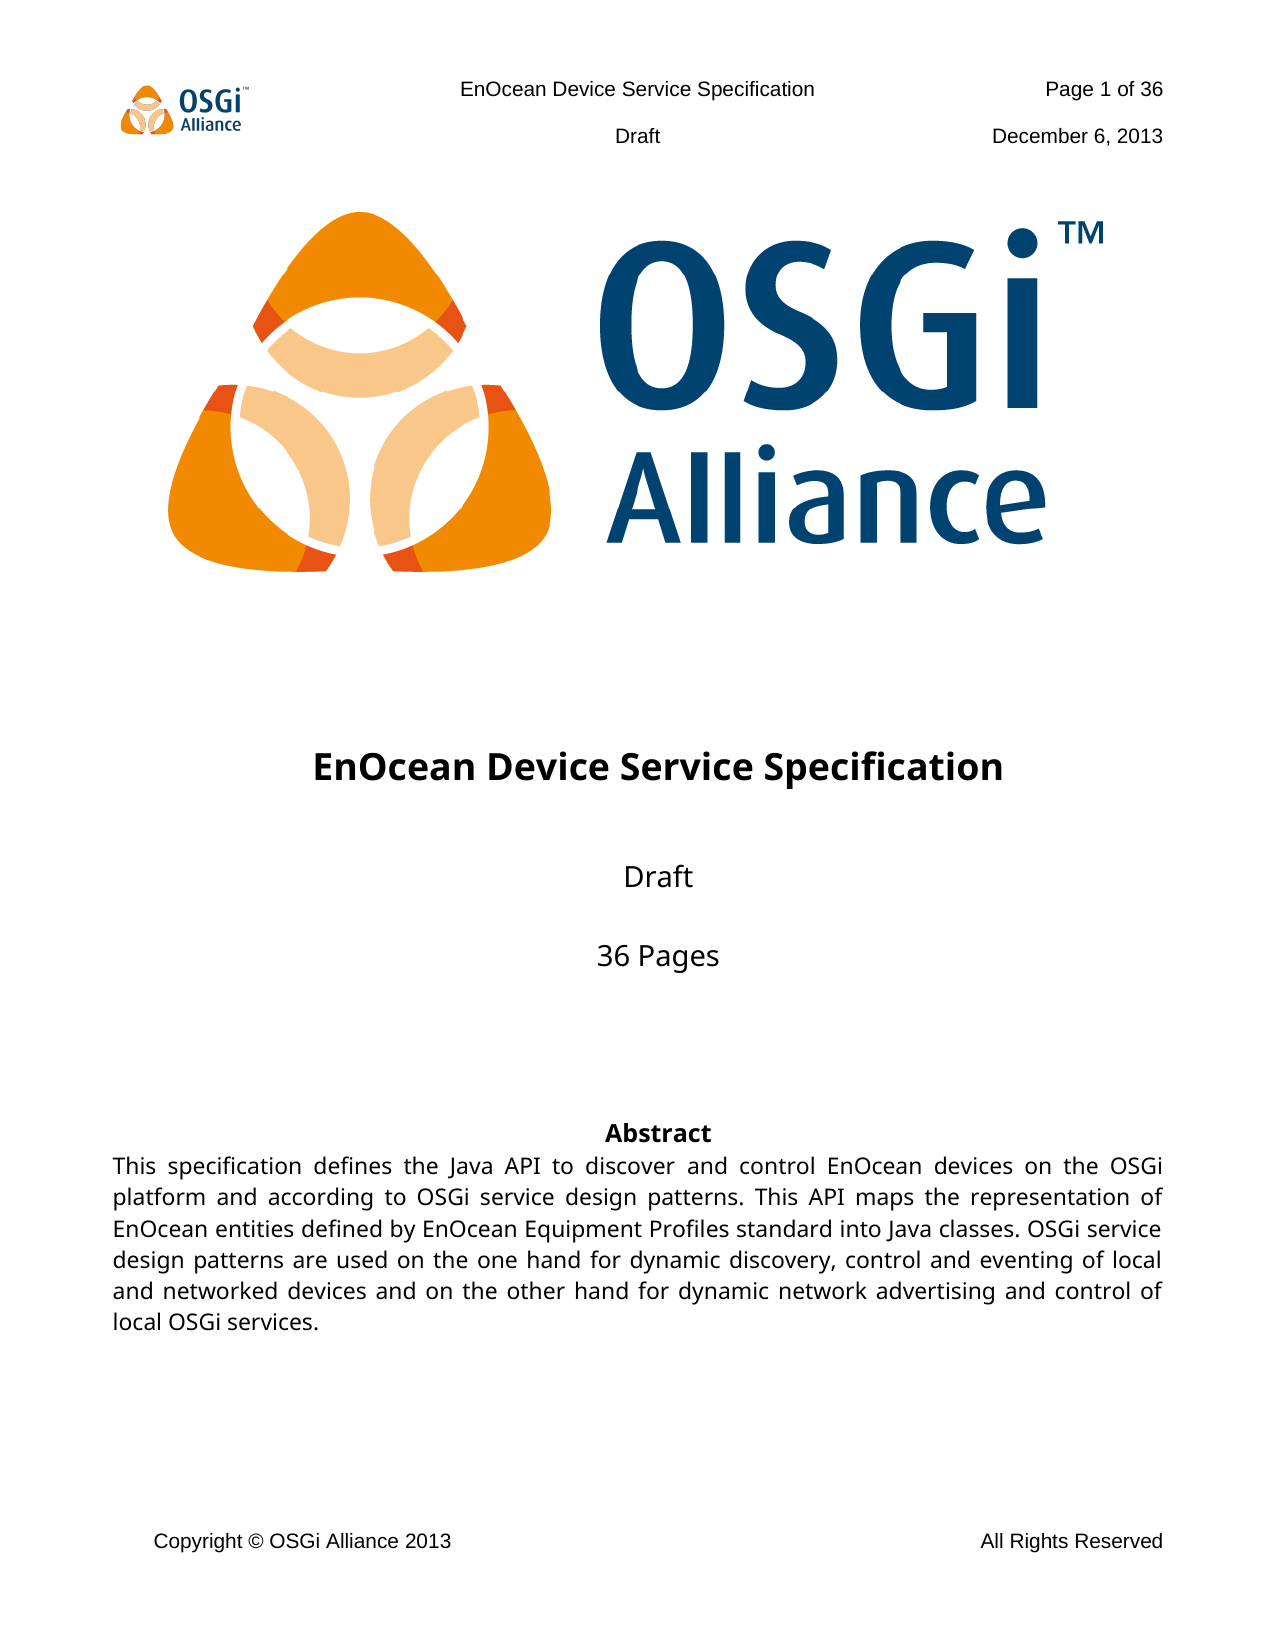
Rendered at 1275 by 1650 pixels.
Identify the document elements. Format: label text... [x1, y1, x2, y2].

text This specification defines the Java API to discover and control EnOcean devices on the OSGi platform and according to OSGi service design patterns. This API maps the representation of EnOcean entities defined by EnOcean Equipment Profiles standard into Java classes. OSGi service design patterns are used on the one hand for dynamic discovery, control and eventing of local and networked devices and on the other hand for dynamic network advertising and control of local OSGi services. [112, 1150, 1163, 1338]
title Draft 33 Pages [153, 856, 1163, 975]
title EnOcean Device Service Specification [153, 741, 1163, 792]
text Abstract [153, 1116, 1163, 1150]
picture [112, 158, 1163, 626]
picture [113, 78, 257, 142]
